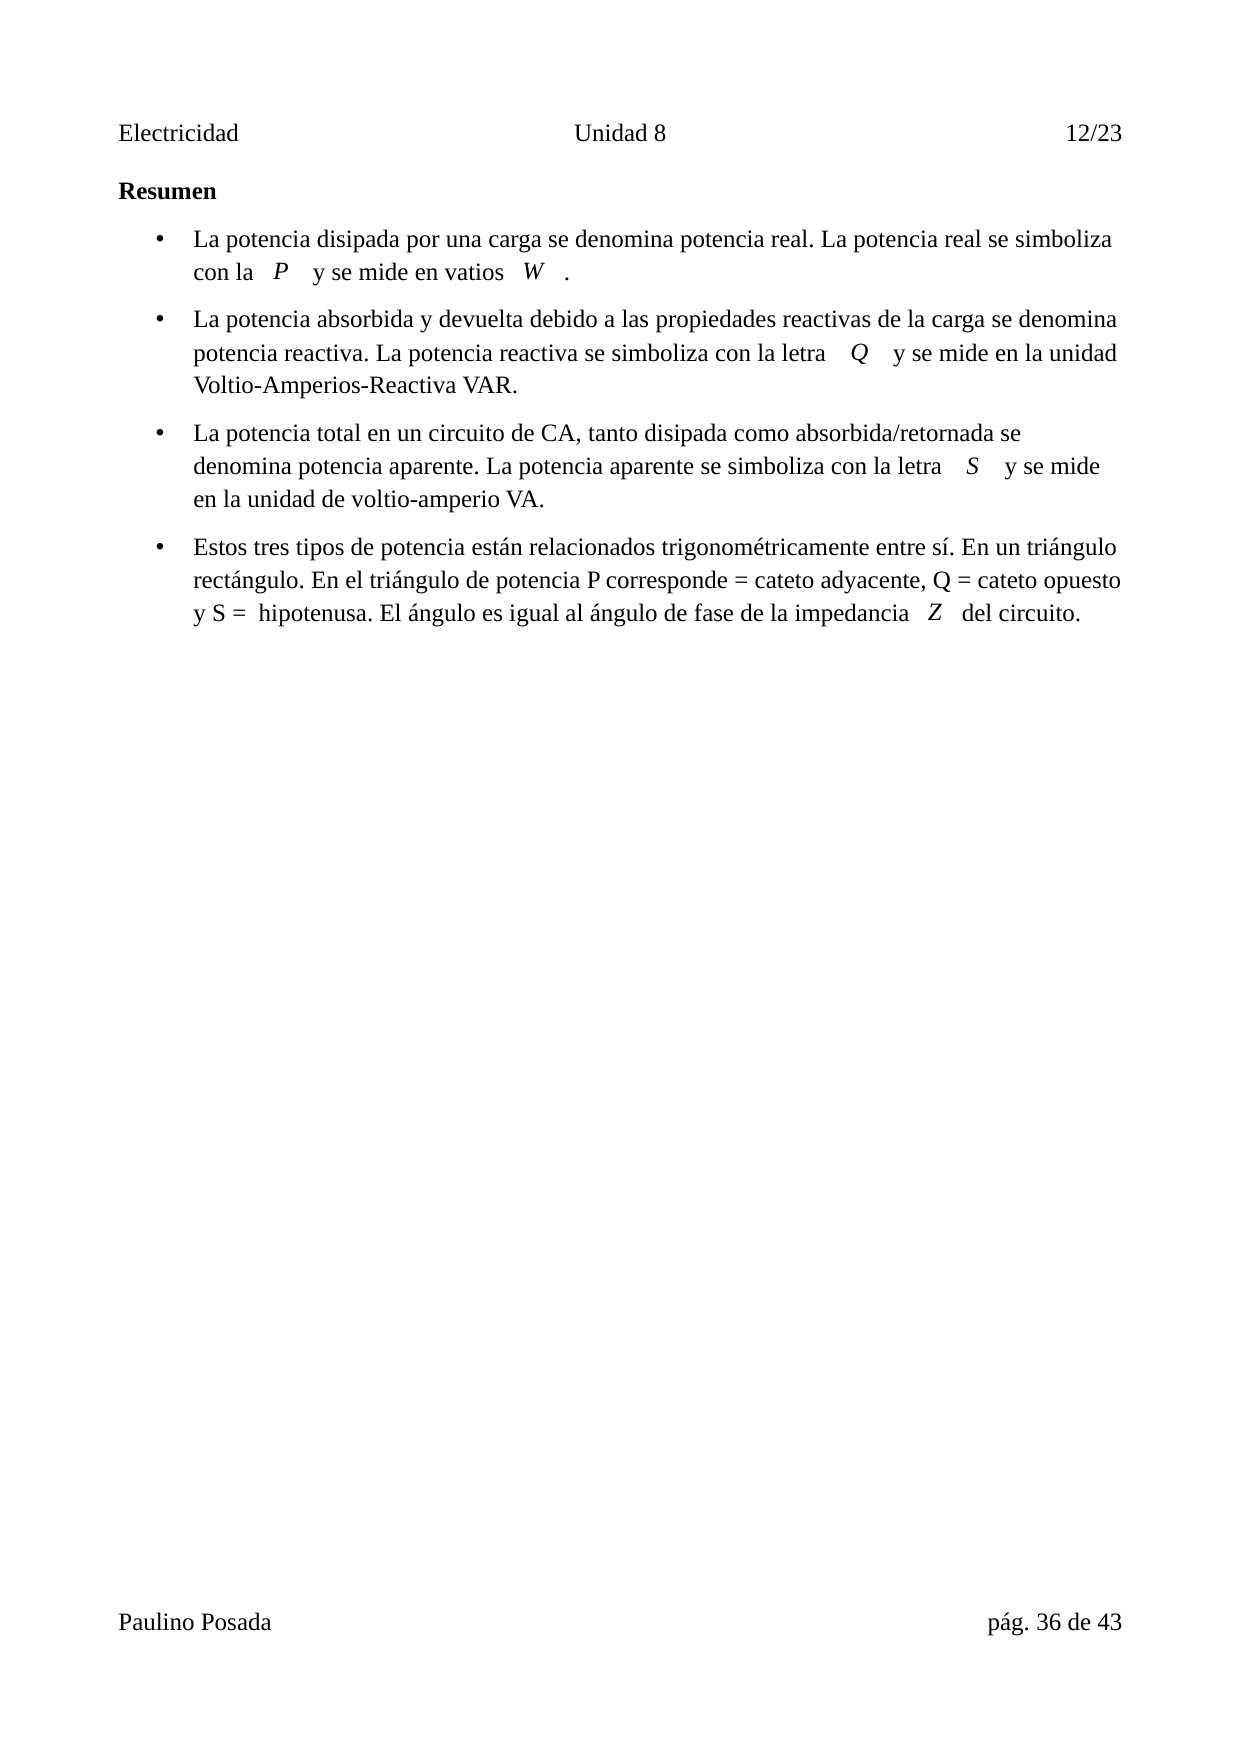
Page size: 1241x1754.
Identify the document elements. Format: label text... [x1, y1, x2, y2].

text Resumen [118, 176, 1122, 205]
list La potencia total en un circuito de CA, tanto disipada como absorbida/retornada se denomina potencia aparente. La potencia aparente se simboliza con la letra y se mide en la unidad de voltio-amperio VA. [156, 418, 1122, 513]
list La potencia disipada por una carga se denomina potencia real. La potencia real se simboliza con la y se mide en vatios. [156, 224, 1122, 286]
list Estos tres tipos de potencia están relacionados trigonométricamente entre sí. En un triángulo rectángulo. En el triángulo de potencia P corresponde = cateto adyacente, Q = cateto opuesto y S = hipotenusa. El ángulo es igual al ángulo de fase de la impedanciadel circuito. [156, 532, 1122, 627]
list La potencia absorbida y devuelta debido a las propiedades reactivas de la carga se denomina potencia reactiva. La potencia reactiva se simboliza con la letra y se mide en la unidad Voltio-Amperios-Reactiva VAR. [156, 304, 1122, 399]
